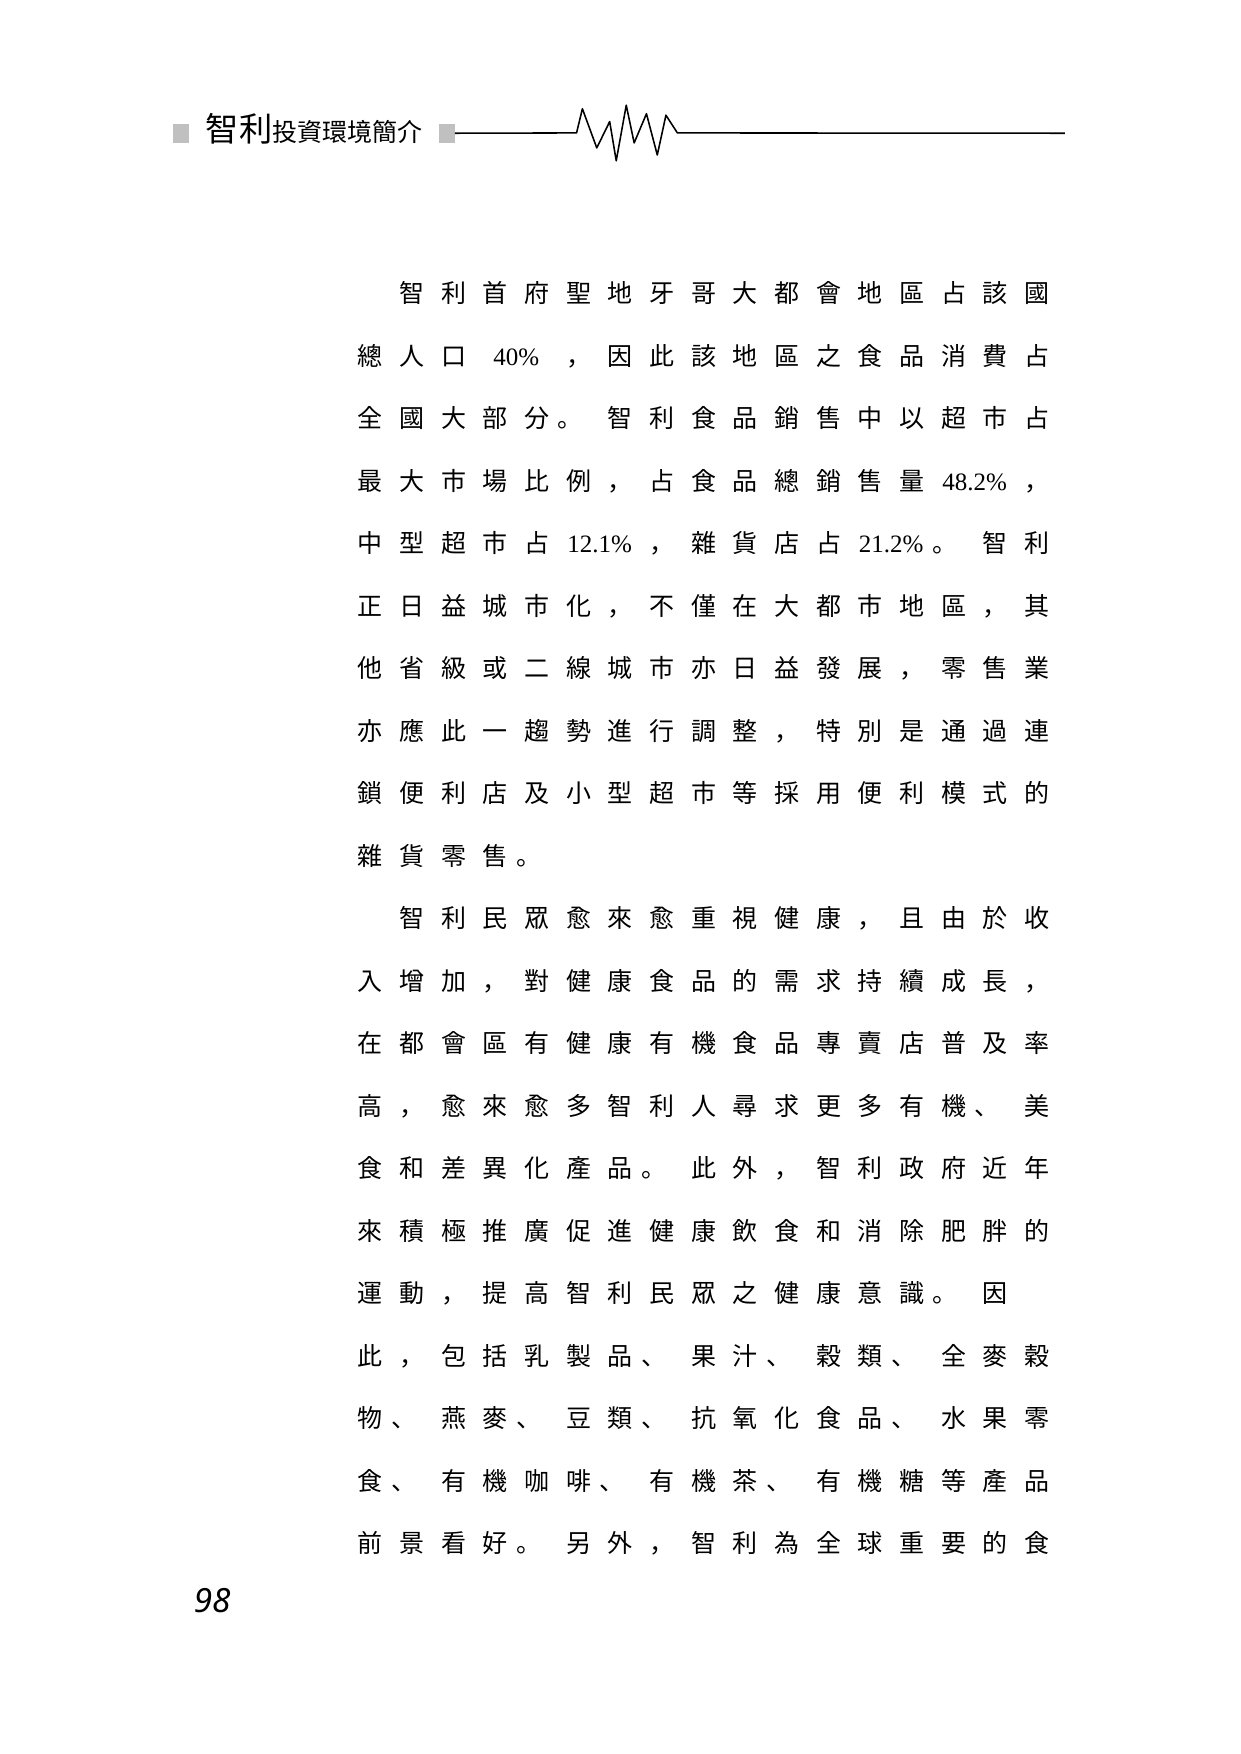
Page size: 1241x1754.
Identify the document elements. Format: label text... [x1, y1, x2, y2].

text 智利首府聖地牙哥大都會地區占該國總人口40%，因此該地區之食品消費占全國大部分。智利食品銷售中以超市占最大市場比例，占食品總銷售量48.2%，中型超市占12.1%，雜貨店占21.2%。智利正日益城市化，不僅在大都市地區，其他省級或二線城市亦日益發展，零售業亦應此一趨勢進行調整，特別是通過連鎖便利店及小型超市等採用便利模式的雜貨零售。 [330, 250, 1058, 875]
text 智利民眾愈來愈重視健康，且由於收入增加，對健康食品的需求持續成長，在都會區有健康有機食品專賣店普及率高，愈來愈多智利人尋求更多有機、美食和差異化產品。此外，智利政府近年來積極推廣促進健康飲食和消除肥胖的運動，提高智利民眾之健康意識。因此，包括乳製品、果汁、穀類、全麥穀物、燕麥、豆類、抗氧化食品、水果零食、有機咖啡、有機茶、有機糖等產品前景看好。另外，智利為全球重要的食 [330, 875, 1058, 1563]
